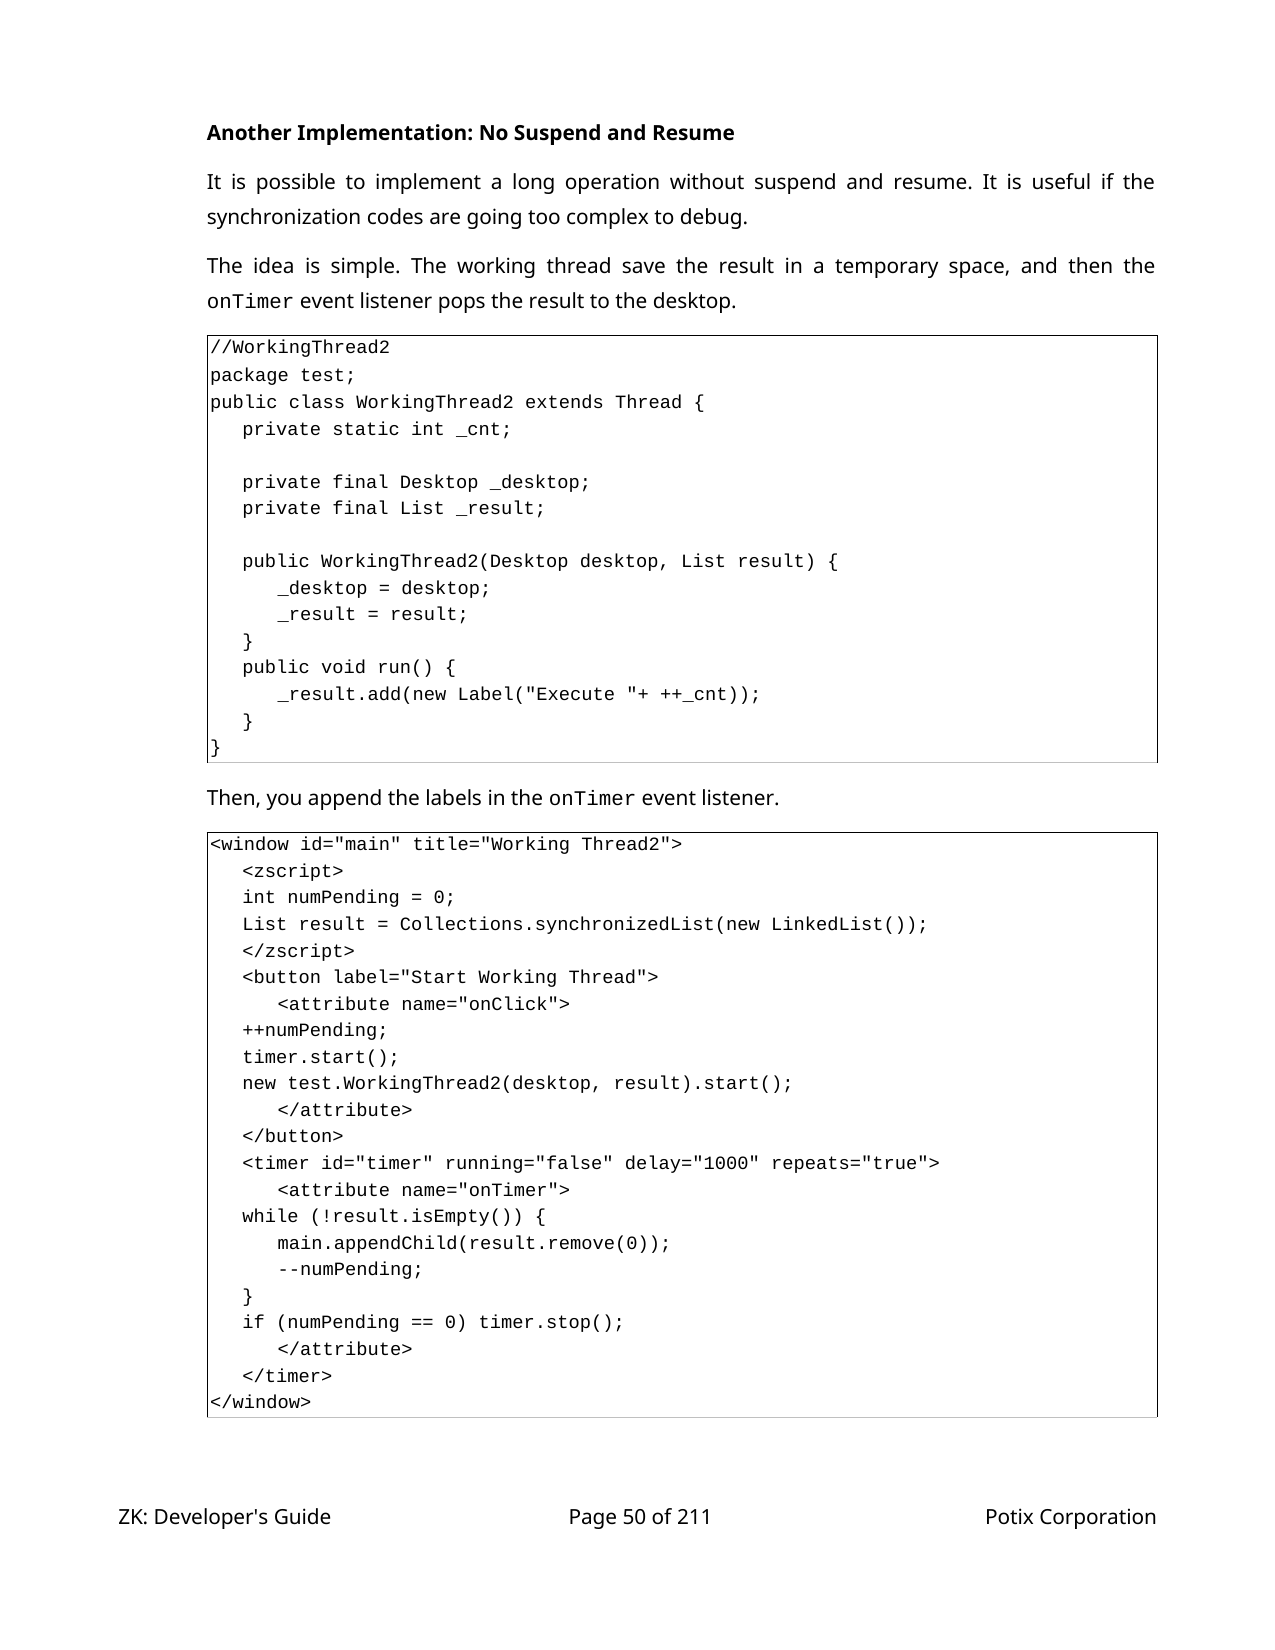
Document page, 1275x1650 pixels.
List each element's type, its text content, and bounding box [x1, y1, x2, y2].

text It is possible to implement a long operation without suspend and resume. It is useful if the synchronization codes are going too complex to debug. [207, 167, 1157, 230]
text The idea is simple. The working thread save the result in a temporary space, and then the onTimer event listener pops the result to the desktop. [207, 251, 1157, 315]
text //WorkingThread2 [208, 336, 1157, 360]
text public class WorkingThread2 extends Thread { private static int _cnt; private final Desktop _desktop; private final List _result; public WorkingThread2(Desktop desktop, List result) { _desktop = desktop; _result = result; } public void run() { _result.add(new Label("Execute "+ ++_cnt)); } } [208, 390, 1157, 762]
text <window id="main" title="Working Thread2"> <zscript> int numPending = 0; List result = Collections.synchronizedList(new LinkedList()); </zscript> <button label="Start Working Thread"> <attribute name="onClick"> ++numPending; timer.start(); new test.WorkingThread2(desktop, result).start(); </attribute> </button> <timer id="timer" running="false" delay="1000" repeats="true"> <attribute name="onTimer"> while (!result.isEmpty()) { main.appendChild(result.remove(0)); --numPending; } if (numPending == 0) timer.stop(); </attribute> </timer> </window> [208, 833, 1157, 1417]
text Then, you append the labels in the onTimer event listener. [207, 783, 1157, 812]
text package test; [208, 363, 1157, 387]
subtitle Another Implementation: No Suspend and Resume [207, 118, 1157, 146]
